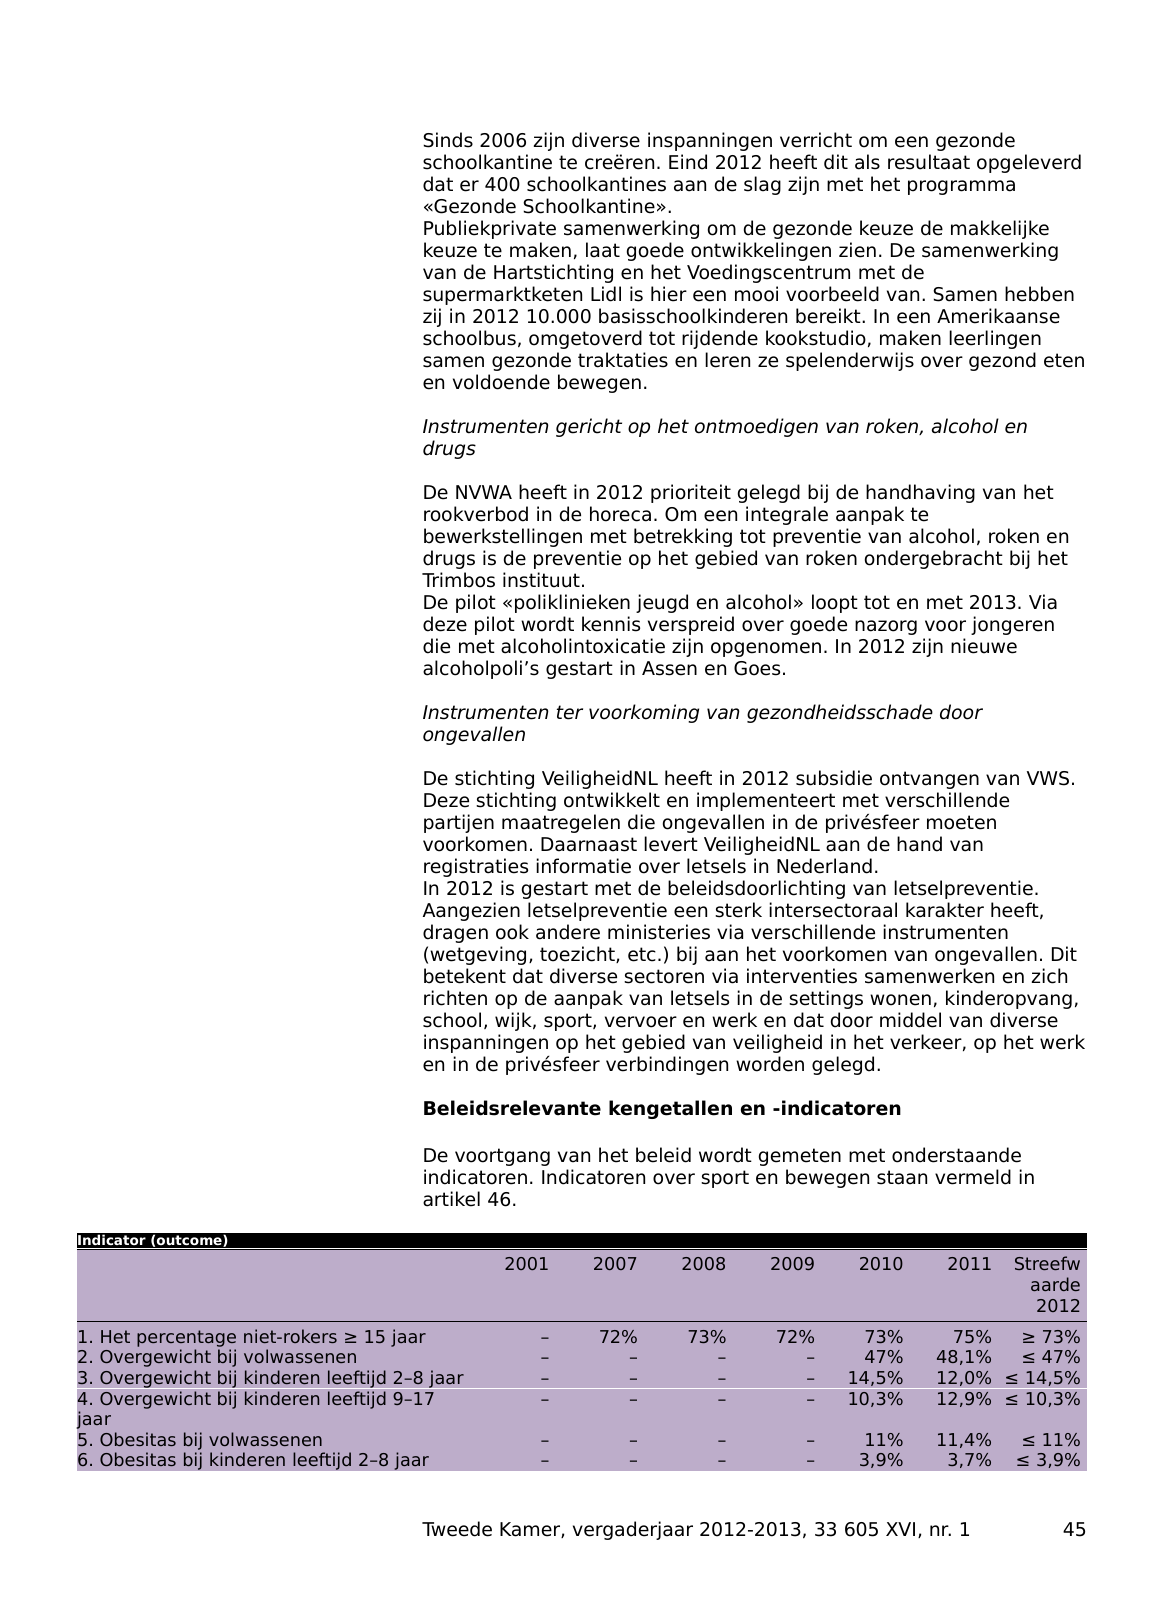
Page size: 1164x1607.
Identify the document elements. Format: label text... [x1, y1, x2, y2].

table_cell 11% [821, 1430, 909, 1450]
table_cell 11,4% [909, 1430, 998, 1450]
table_cell – [644, 1347, 732, 1368]
table_cell – [644, 1430, 732, 1450]
table_cell ≤ 47% [998, 1347, 1087, 1368]
table_header Indicator (outcome) [77, 1233, 1087, 1248]
text De NVWA heeft in 2012 prioriteit gelegd bij de handhaving van het rookverbod in de horeca. Om een integrale aanpak te bewerkstellingen met betrekking tot preventie van alcohol, roken en drugs is de preventie op het gebied van roken ondergebracht bij het Trimbos instituut. [422, 482, 1087, 592]
table_cell ≤ 10,3% [998, 1389, 1087, 1430]
table_cell 14,5% [821, 1368, 909, 1388]
table_cell 47% [821, 1347, 909, 1368]
table_cell ≤ 3,9% [998, 1450, 1087, 1471]
table_cell – [644, 1389, 732, 1430]
subtitle Instrumenten ter voorkoming van gezondheidsschade door ongevallen [422, 702, 1087, 746]
table_cell – [732, 1389, 821, 1430]
table_cell 72% [732, 1322, 821, 1347]
table_cell 5. Obesitas bij volwassenen [77, 1430, 466, 1450]
table_cell 2008 [644, 1250, 732, 1321]
table_cell 2001 [466, 1250, 555, 1321]
table_cell 1. Het percentage niet-rokers ≥ 15 jaar [77, 1322, 466, 1347]
table_cell – [555, 1368, 644, 1388]
table_cell ≥ 73% [998, 1322, 1087, 1347]
table_cell – [555, 1347, 644, 1368]
text De stichting VeiligheidNL heeft in 2012 subsidie ontvangen van VWS. Deze stichting ontwikkelt en implementeert met verschillende partijen maatregelen die ongevallen in de privésfeer moeten voorkomen. Daarnaast levert VeiligheidNL aan de hand van registraties informatie over letsels in Nederland. [422, 768, 1087, 878]
table_cell 2007 [555, 1250, 644, 1321]
subtitle Beleidsrelevante kengetallen en -indicatoren [422, 1098, 1087, 1120]
table_cell [77, 1250, 466, 1321]
table_cell 2011 [909, 1250, 998, 1321]
table_cell 10,3% [821, 1389, 909, 1430]
text De voortgang van het beleid wordt gemeten met onderstaande indicatoren. Indicatoren over sport en bewegen staan vermeld in artikel 46. [422, 1145, 1087, 1211]
text In 2012 is gestart met de beleidsdoorlichting van letselpreventie. Aangezien letselpreventie een sterk intersectoraal karakter heeft, dragen ook andere ministeries via verschillende instrumenten (wetgeving, toezicht, etc.) bij aan het voorkomen van ongevallen. Dit betekent dat diverse sectoren via interventies samenwerken en zich richten op de aanpak van letsels in de settings wonen, kinderopvang, school, wijk, sport, vervoer en werk en dat door middel van diverse inspanningen op het gebied van veiligheid in het verkeer, op het werk en in de privésfeer verbindingen worden gelegd. [422, 878, 1087, 1076]
subtitle Instrumenten gericht op het ontmoedigen van roken, alcohol en drugs [422, 416, 1087, 460]
table_cell 72% [555, 1322, 644, 1347]
table_cell 6. Obesitas bij kinderen leeftijd 2–8 jaar [77, 1450, 466, 1471]
table_cell Streefwaarde 2012 [998, 1250, 1087, 1321]
table_cell 73% [644, 1322, 732, 1347]
table_cell – [732, 1430, 821, 1450]
table_cell – [466, 1430, 555, 1450]
table_cell – [555, 1450, 644, 1471]
table_cell – [732, 1368, 821, 1388]
table_cell 12,0% [909, 1368, 998, 1388]
table_cell 2. Overgewicht bij volwassenen [77, 1347, 466, 1368]
table_cell 12,9% [909, 1389, 998, 1430]
text De pilot «poliklinieken jeugd en alcohol» loopt tot en met 2013. Via deze pilot wordt kennis verspreid over goede nazorg voor jongeren die met alcoholintoxicatie zijn opgenomen. In 2012 zijn nieuwe alcoholpoli’s gestart in Assen en Goes. [422, 592, 1087, 680]
table_cell ≤ 14,5% [998, 1368, 1087, 1388]
table_cell – [732, 1450, 821, 1471]
table_cell 2009 [732, 1250, 821, 1321]
text Sinds 2006 zijn diverse inspanningen verricht om een gezonde schoolkantine te creëren. Eind 2012 heeft dit als resultaat opgeleverd dat er 400 schoolkantines aan de slag zijn met het programma «Gezonde Schoolkantine». [422, 130, 1087, 218]
table_cell 73% [821, 1322, 909, 1347]
table_cell – [466, 1389, 555, 1430]
table_cell – [644, 1450, 732, 1471]
table_cell – [466, 1347, 555, 1368]
table_cell 75% [909, 1322, 998, 1347]
table_cell – [644, 1368, 732, 1388]
table_cell – [466, 1450, 555, 1471]
table_cell ≤ 11% [998, 1430, 1087, 1450]
table_cell – [466, 1322, 555, 1347]
table_cell – [555, 1389, 644, 1430]
text Publiekprivate samenwerking om de gezonde keuze de makkelijke keuze te maken, laat goede ontwikkelingen zien. De samenwerking van de Hartstichting en het Voedingscentrum met de supermarktketen Lidl is hier een mooi voorbeeld van. Samen hebben zij in 2012 10.000 basisschoolkinderen bereikt. In een Amerikaanse schoolbus, omgetoverd tot rijdende kookstudio, maken leerlingen samen gezonde traktaties en leren ze spelenderwijs over gezond eten en voldoende bewegen. [422, 218, 1087, 394]
table_cell – [466, 1368, 555, 1388]
table_cell 3,9% [821, 1450, 909, 1471]
table_cell – [732, 1347, 821, 1368]
table_cell 3,7% [909, 1450, 998, 1471]
table_cell 48,1% [909, 1347, 998, 1368]
table_cell – [555, 1430, 644, 1450]
table_cell 4. Overgewicht bij kinderen leeftijd 9–17 jaar [77, 1389, 466, 1430]
table_cell 2010 [821, 1250, 909, 1321]
table_cell 3. Overgewicht bij kinderen leeftijd 2–8 jaar [77, 1368, 466, 1388]
